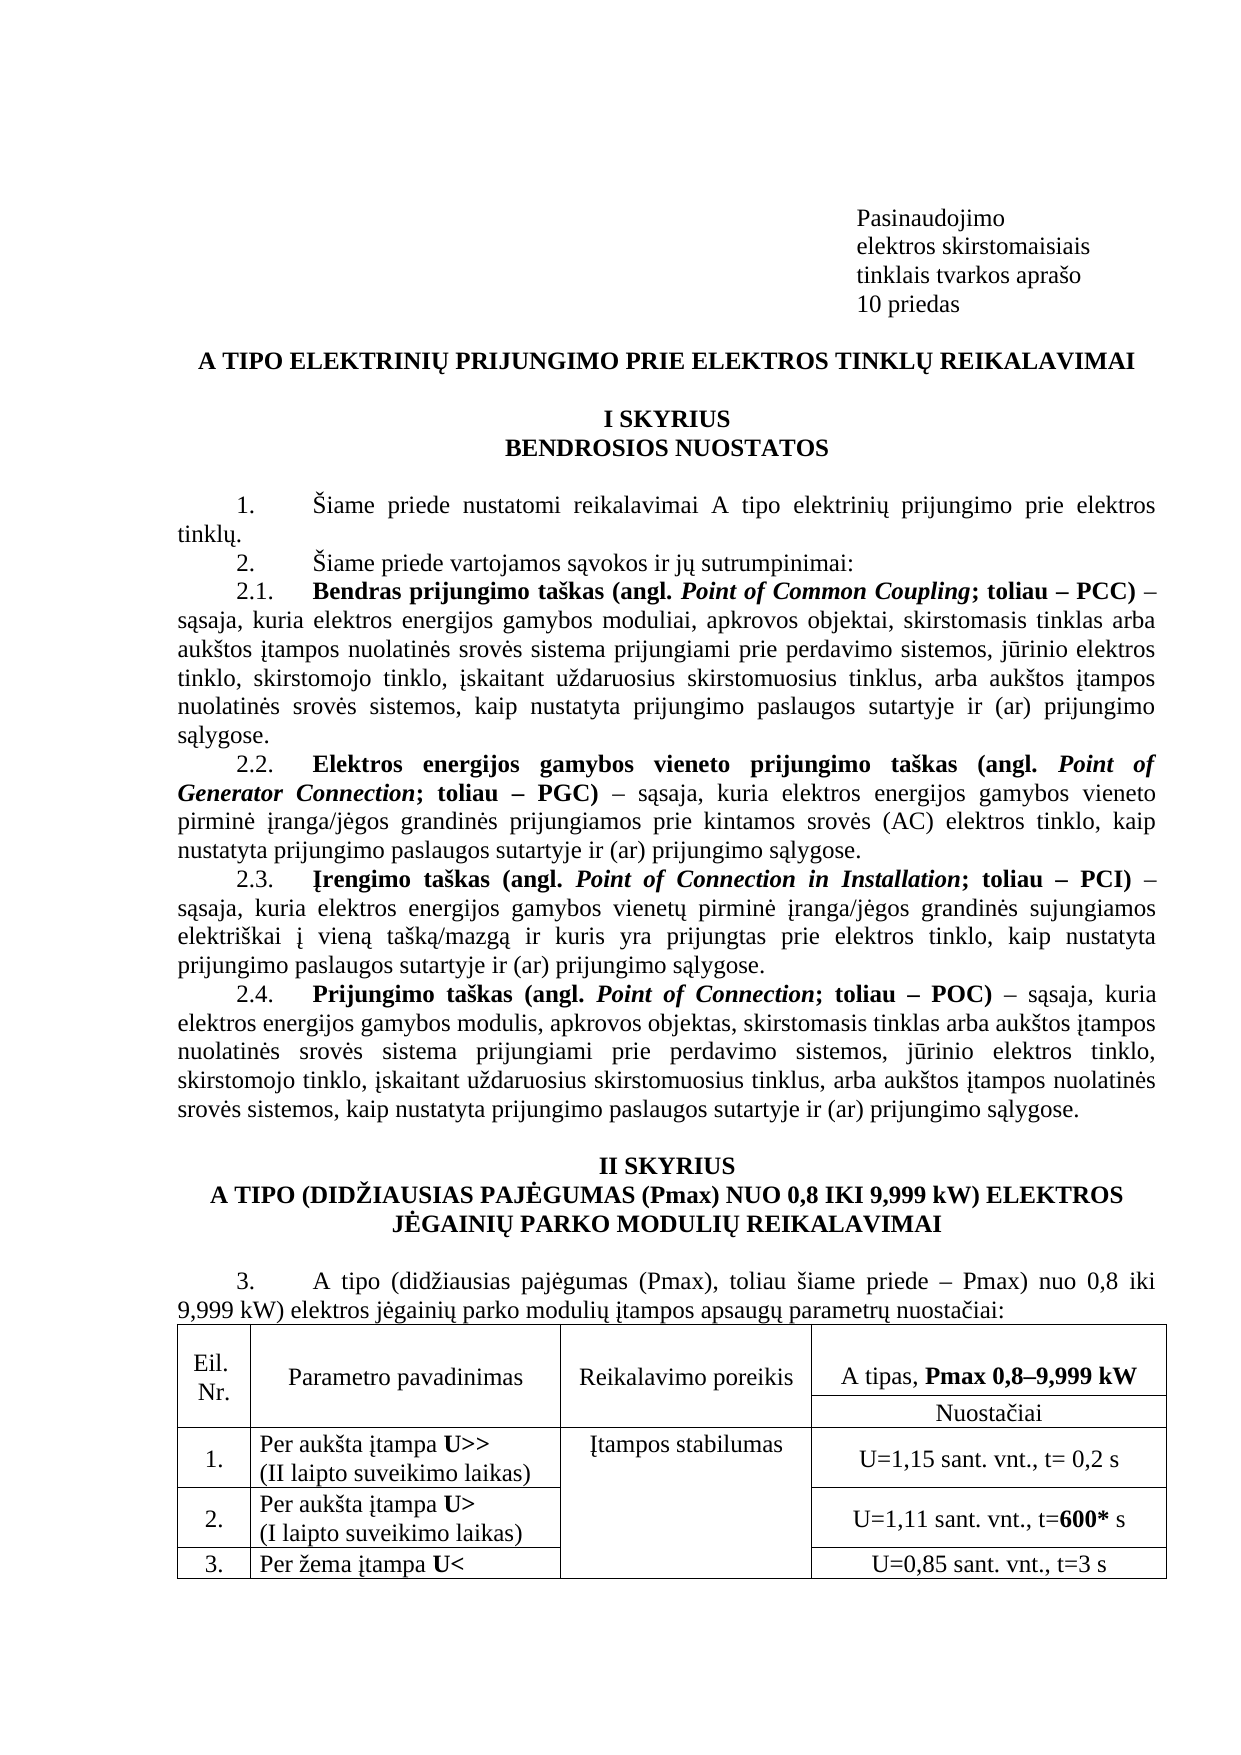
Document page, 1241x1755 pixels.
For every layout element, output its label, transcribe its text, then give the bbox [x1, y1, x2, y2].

table_header A tipas, Pmax 0,8–9,999 kW [812, 1325, 1166, 1395]
text elektros skirstomaisiais tinklais tvarkos aprašo [856, 231, 1167, 289]
table_cell U=1,15 sant. vnt., t= 0,2 s [812, 1428, 1166, 1487]
text 2.3. Įrengimo taškas (angl. Point of Connection in Installation; toliau – PCI) – sąsaja, kuria elektros energijos gamybos vienetų pirminė įranga/jėgos grandinės sujungiamos elektriškai į vieną tašką/mazgą ir kuris yra prijungtas prie elektros tinklo, kaip nustatyta prijungimo paslaugos sutartyje ir (ar) prijungimo sąlygose. [177, 864, 1157, 979]
table_cell 3. [178, 1548, 250, 1578]
text 3. A tipo (didžiausias pajėgumas (Pmax), toliau šiame priede – Pmax) nuo 0,8 iki 9,999 kW) elektros jėgainių parko modulių įtampos apsaugų parametrų nuostačiai: [177, 1266, 1157, 1324]
table_cell Įtampos stabilumas [561, 1428, 811, 1578]
table_cell U=1,11 sant. vnt., t=600* s [812, 1488, 1166, 1547]
table_cell Per aukšta įtampa U> (I laipto suveikimo laikas) [251, 1488, 560, 1547]
text I SKYRIUS [177, 404, 1157, 433]
table_header Reikalavimo poreikis [561, 1325, 811, 1427]
text 2.1. Bendras prijungimo taškas (angl. Point of Common Coupling; toliau – PCC) – sąsaja, kuria elektros energijos gamybos moduliai, apkrovos objektai, skirstomasis tinklas arba aukštos įtampos nuolatinės srovės sistema prijungiami prie perdavimo sistemos, jūrinio elektros tinklo, skirstomojo tinklo, įskaitant uždaruosius skirstomuosius tinklus, arba aukštos įtampos nuolatinės srovės sistemos, kaip nustatyta prijungimo paslaugos sutartyje ir (ar) prijungimo sąlygose. [177, 576, 1157, 749]
text 2.4. Prijungimo taškas (angl. Point of Connection; toliau – POC) – sąsaja, kuria elektros energijos gamybos modulis, apkrovos objektas, skirstomasis tinklas arba aukštos įtampos nuolatinės srovės sistema prijungiami prie perdavimo sistemos, jūrinio elektros tinklo, skirstomojo tinklo, įskaitant uždaruosius skirstomuosius tinklus, arba aukštos įtampos nuolatinės srovės sistemos, kaip nustatyta prijungimo paslaugos sutartyje ir (ar) prijungimo sąlygose. [177, 979, 1157, 1123]
table_header Parametro pavadinimas [251, 1325, 560, 1427]
table_cell U=0,85 sant. vnt., t=3 s [812, 1548, 1166, 1578]
text A TIPO (DIDŽIAUSIAS PAJĖGUMAS (Pmax) NUO 0,8 IKI 9,999 kW) ELEKTROS JĖGAINIŲ PARKO MODULIŲ REIKALAVIMAI [177, 1180, 1157, 1238]
table_header Eil. Nr. [178, 1325, 250, 1427]
table_cell 1. [178, 1428, 250, 1487]
text Pasinaudojimo [856, 203, 1167, 231]
text 10 priedas [856, 289, 1167, 318]
table_cell Per aukšta įtampa U>> (II laipto suveikimo laikas) [251, 1428, 560, 1487]
text BENDROSIOS NUOSTATOS [177, 433, 1157, 461]
text 2.2. Elektros energijos gamybos vieneto prijungimo taškas (angl. Point of Generator Connection; toliau – PGC) – sąsaja, kuria elektros energijos gamybos vieneto pirminė įranga/jėgos grandinės prijungiamos prie kintamos srovės (AC) elektros tinklo, kaip nustatyta prijungimo paslaugos sutartyje ir (ar) prijungimo sąlygose. [177, 749, 1157, 864]
text A TIPO ELEKTRINIŲ PRIJUNGIMO PRIE ELEKTROS TINKLŲ REIKALAVIMAI [177, 346, 1157, 375]
text II SKYRIUS [177, 1151, 1157, 1180]
table_cell 2. [178, 1488, 250, 1547]
table_cell Nuostačiai [812, 1396, 1166, 1427]
table_cell Per žema įtampa U< [251, 1548, 560, 1578]
text 2. Šiame priede vartojamos sąvokos ir jų sutrumpinimai: [177, 548, 1157, 576]
text 1. Šiame priede nustatomi reikalavimai A tipo elektrinių prijungimo prie elektros tinklų. [177, 490, 1157, 548]
